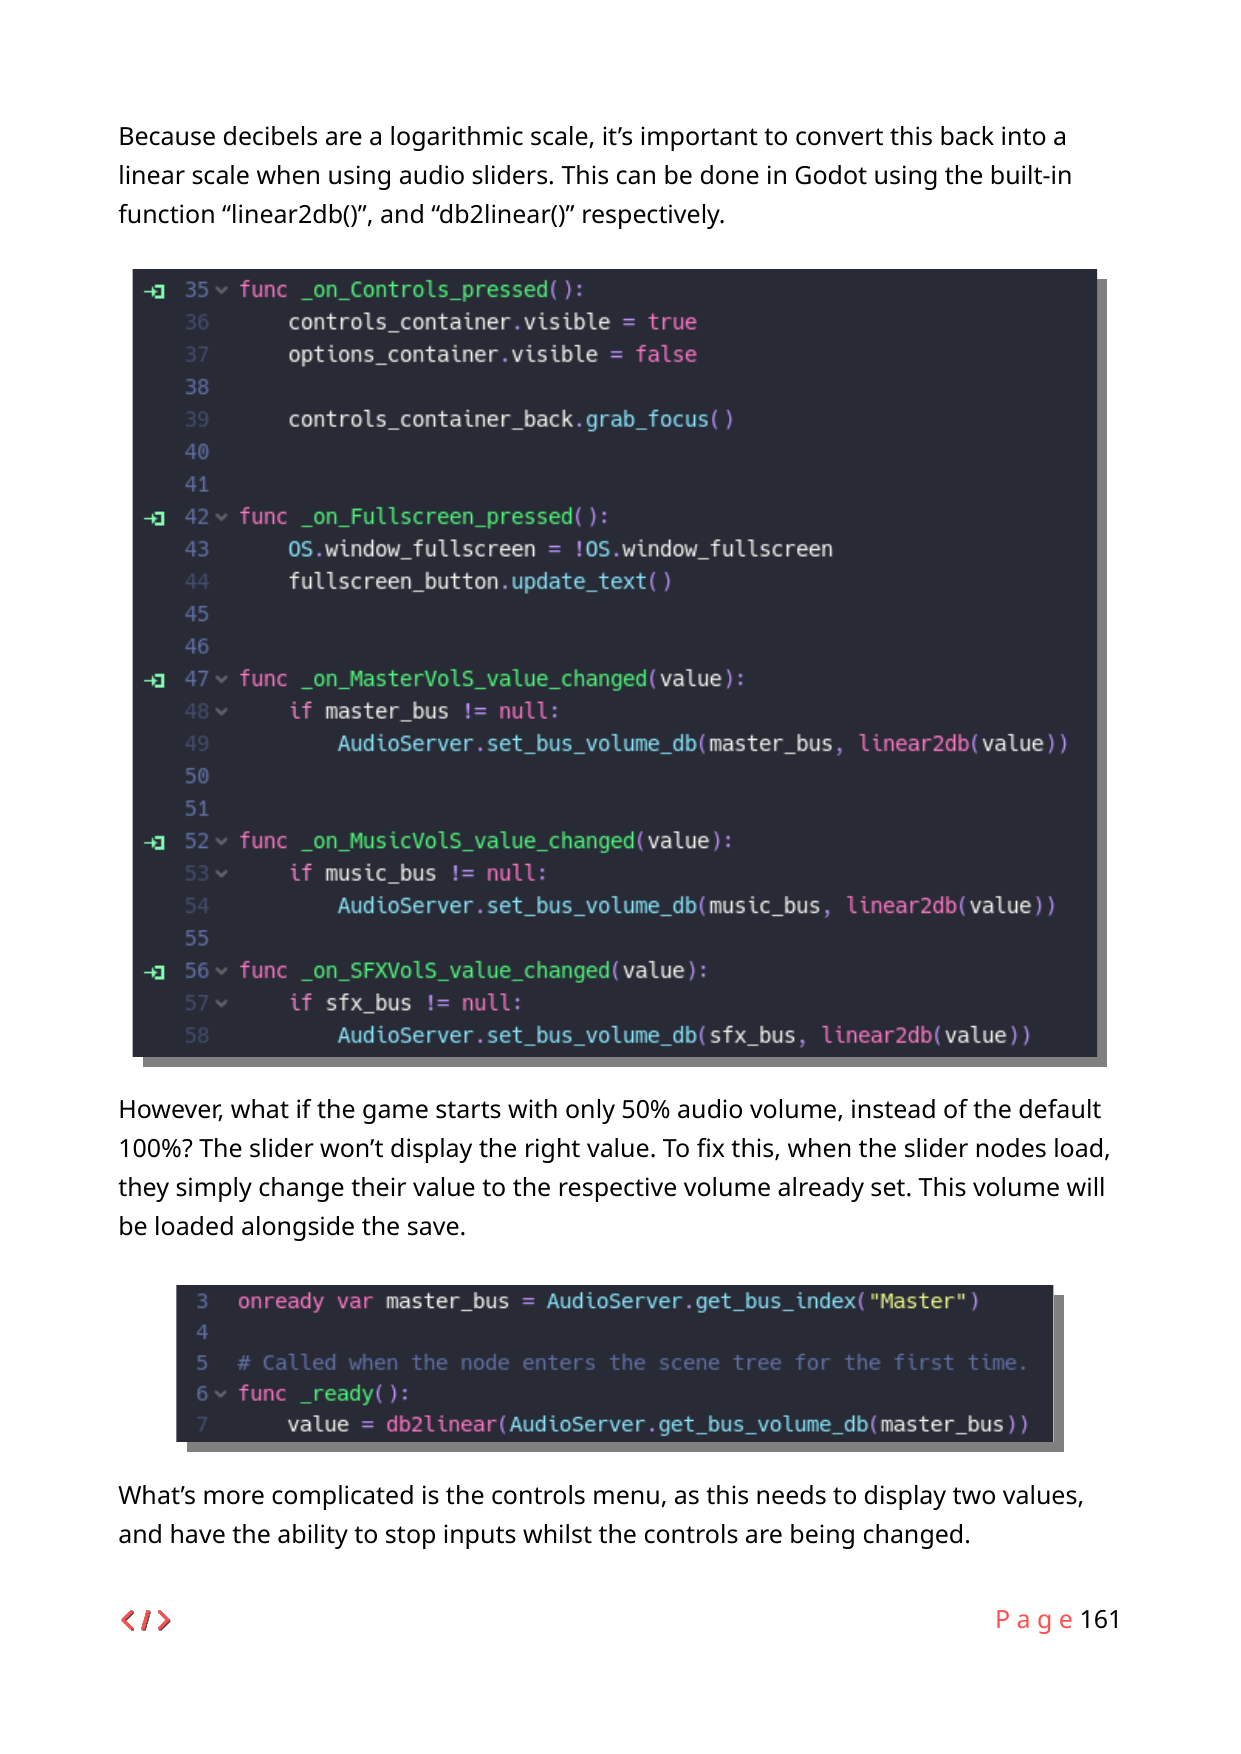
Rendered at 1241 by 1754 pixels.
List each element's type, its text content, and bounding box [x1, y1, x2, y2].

text Because decibels are a logarithmic scale, it’s important to convert this back into a linear scale when using audio sliders. This can be done in Godot using the built-in function “linear2db()”, and “db2linear()” respectively. [118, 118, 1122, 231]
picture [176, 1285, 1054, 1442]
picture [132, 269, 1098, 1057]
text What’s more complicated is the controls menu, as this needs to display two values, and have the ability to stop inputs whilst the controls are being changed. [118, 1478, 1122, 1551]
picture [116, 1591, 175, 1649]
text However, what if the game starts with only 50% audio volume, instead of the default 100%? The slider won’t display the right value. To fix this, when the slider nodes load, they simply change their value to the respective volume already set. This volume will be loaded alongside the save. [118, 250, 1122, 1243]
